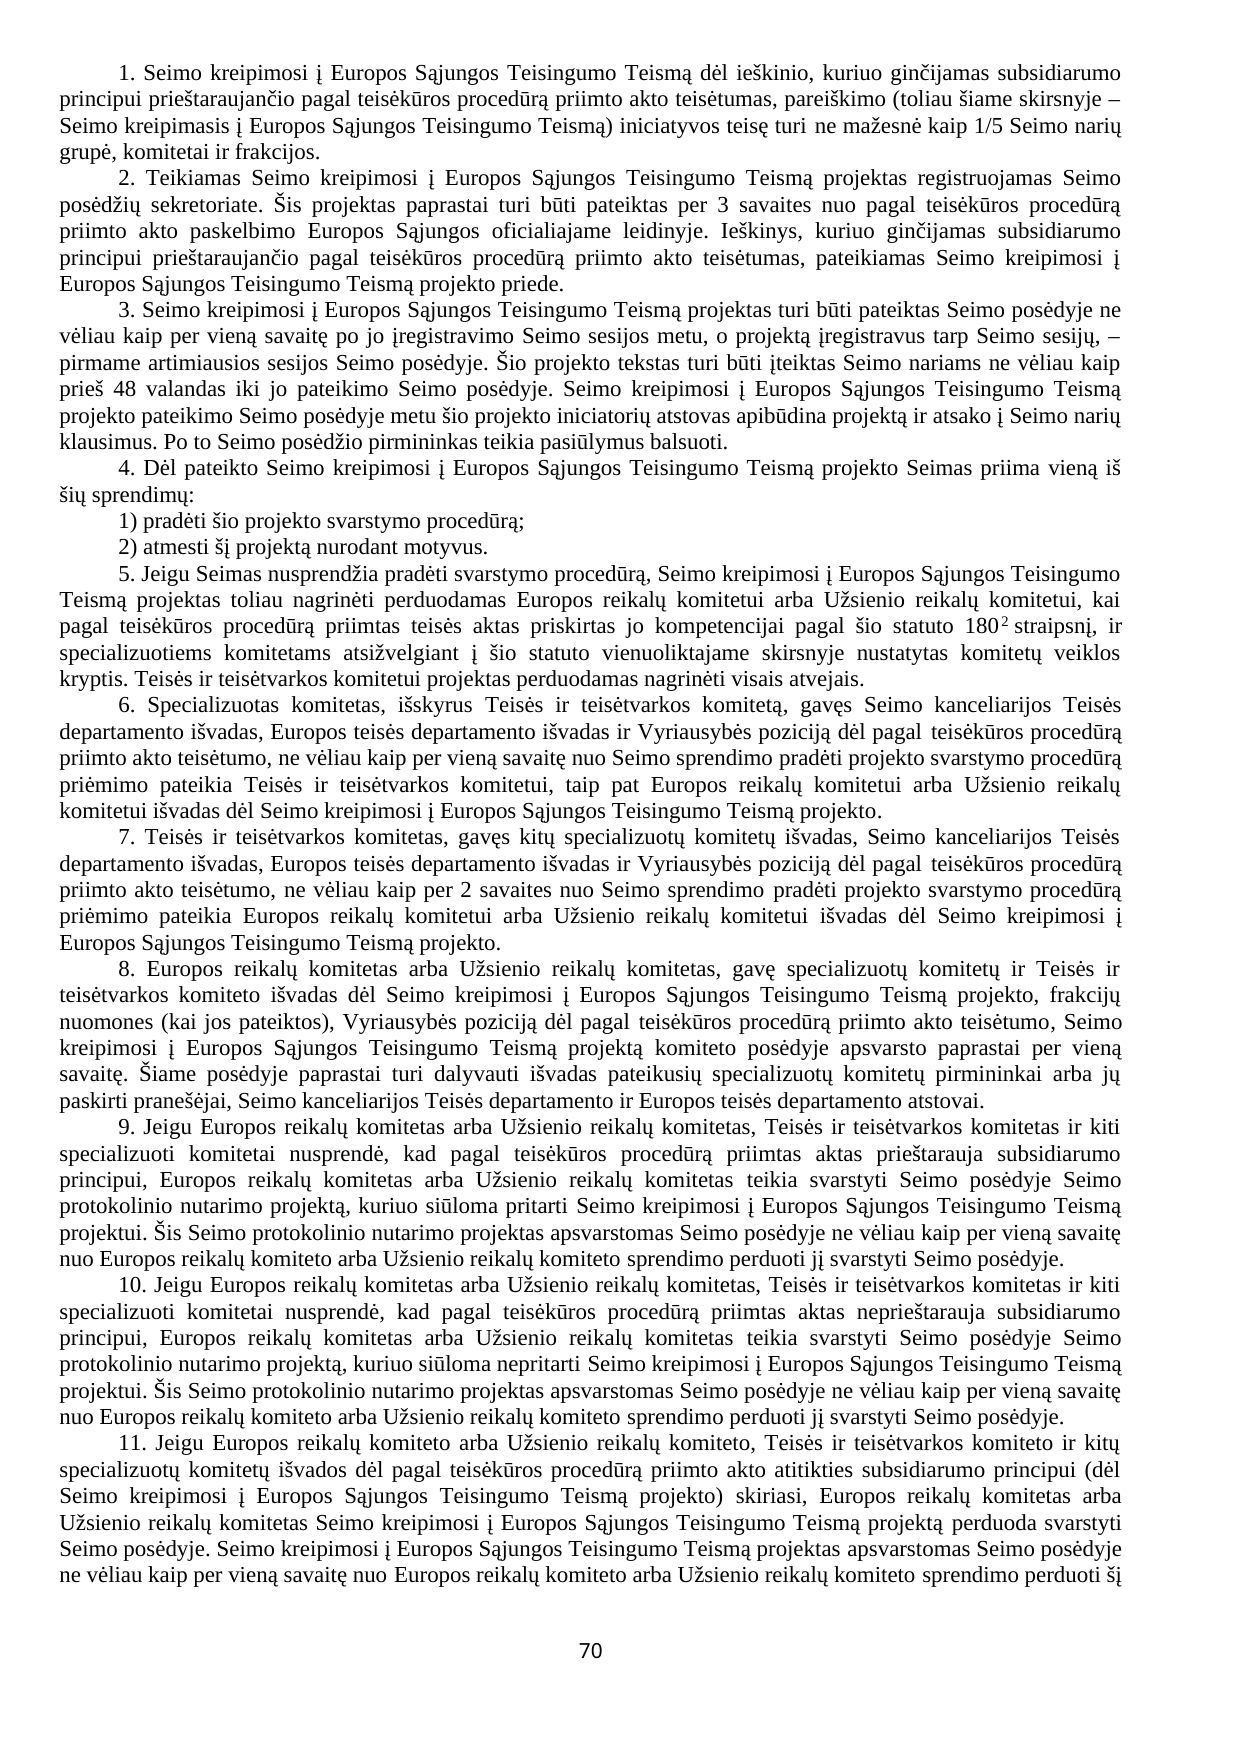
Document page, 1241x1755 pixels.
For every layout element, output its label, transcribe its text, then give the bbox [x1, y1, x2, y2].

text 4. Dėl pateikto Seimo kreipimosi į Europos Sąjungos Teisingumo Teismą projekto Seimas priima vieną iš šių sprendimų: [59, 454, 1122, 507]
text 6. Specializuotas komitetas, išskyrus Teisės ir teisėtvarkos komitetą, gavęs Seimo kanceliarijos Teisės departamento išvadas, Europos teisės departamento išvadas ir Vyriausybės poziciją dėl pagal teisėkūros procedūrą priimto akto teisėtumo, ne vėliau kaip per vieną savaitę nuo Seimo sprendimo pradėti projekto svarstymo procedūrą priėmimo pateikia Teisės ir teisėtvarkos komitetui, taip pat Europos reikalų komitetui arba Užsienio reikalų komitetui išvadas dėl Seimo kreipimosi į Europos Sąjungos Teisingumo Teismą projekto. [59, 692, 1122, 823]
text 2. Teikiamas Seimo kreipimosi į Europos Sąjungos Teisingumo Teismą projektas registruojamas Seimo posėdžių sekretoriate. Šis projektas paprastai turi būti pateiktas per 3 savaites nuo pagal teisėkūros procedūrą priimto akto paskelbimo Europos Sąjungos oficialiajame leidinyje. Ieškinys, kuriuo ginčijamas subsidiarumo principui prieštaraujančio pagal teisėkūros procedūrą priimto akto teisėtumas, pateikiamas Seimo kreipimosi į Europos Sąjungos Teisingumo Teismą projekto priede. [59, 164, 1122, 296]
text 2) atmesti šį projektą nurodant motyvus. [59, 533, 1122, 560]
text 9. Jeigu Europos reikalų komitetas arba Užsienio reikalų komitetas, Teisės ir teisėtvarkos komitetas ir kiti specializuoti komitetai nusprendė, kad pagal teisėkūros procedūrą priimtas aktas prieštarauja subsidiarumo principui, Europos reikalų komitetas arba Užsienio reikalų komitetas teikia svarstyti Seimo posėdyje Seimo protokolinio nutarimo projektą, kuriuo siūloma pritarti Seimo kreipimosi į Europos Sąjungos Teisingumo Teismą projektui. Šis Seimo protokolinio nutarimo projektas apsvarstomas Seimo posėdyje ne vėliau kaip per vieną savaitę nuo Europos reikalų komiteto arba Užsienio reikalų komiteto sprendimo perduoti jį svarstyti Seimo posėdyje. [59, 1113, 1122, 1271]
text 1. Seimo kreipimosi į Europos Sąjungos Teisingumo Teismą dėl ieškinio, kuriuo ginčijamas subsidiarumo principui prieštaraujančio pagal teisėkūros procedūrą priimto akto teisėtumas, pareiškimo (toliau šiame skirsnyje – Seimo kreipimasis į Europos Sąjungos Teisingumo Teismą) iniciatyvos teisę turi ne mažesnė kaip 1/5 Seimo narių grupė, komitetai ir frakcijos. [59, 59, 1122, 164]
text 7. Teisės ir teisėtvarkos komitetas, gavęs kitų specializuotų komitetų išvadas, Seimo kanceliarijos Teisės departamento išvadas, Europos teisės departamento išvadas ir Vyriausybės poziciją dėl pagal teisėkūros procedūrą priimto akto teisėtumo, ne vėliau kaip per 2 savaites nuo Seimo sprendimo pradėti projekto svarstymo procedūrą priėmimo pateikia Europos reikalų komitetui arba Užsienio reikalų komitetui išvadas dėl Seimo kreipimosi į Europos Sąjungos Teisingumo Teismą projekto. [59, 823, 1122, 955]
text 10. Jeigu Europos reikalų komitetas arba Užsienio reikalų komitetas, Teisės ir teisėtvarkos komitetas ir kiti specializuoti komitetai nusprendė, kad pagal teisėkūros procedūrą priimtas aktas neprieštarauja subsidiarumo principui, Europos reikalų komitetas arba Užsienio reikalų komitetas teikia svarstyti Seimo posėdyje Seimo protokolinio nutarimo projektą, kuriuo siūloma nepritarti Seimo kreipimosi į Europos Sąjungos Teisingumo Teismą projektui. Šis Seimo protokolinio nutarimo projektas apsvarstomas Seimo posėdyje ne vėliau kaip per vieną savaitę nuo Europos reikalų komiteto arba Užsienio reikalų komiteto sprendimo perduoti jį svarstyti Seimo posėdyje. [59, 1271, 1122, 1429]
text 1) pradėti šio projekto svarstymo procedūrą; [59, 507, 1122, 533]
text 8. Europos reikalų komitetas arba Užsienio reikalų komitetas, gavę specializuotų komitetų ir Teisės ir teisėtvarkos komiteto išvadas dėl Seimo kreipimosi į Europos Sąjungos Teisingumo Teismą projekto, frakcijų nuomones (kai jos pateiktos), Vyriausybės poziciją dėl pagal teisėkūros procedūrą priimto akto teisėtumo, Seimo kreipimosi į Europos Sąjungos Teisingumo Teismą projektą komiteto posėdyje apsvarsto paprastai per vieną savaitę. Šiame posėdyje paprastai turi dalyvauti išvadas pateikusių specializuotų komitetų pirmininkai arba jų paskirti pranešėjai, Seimo kanceliarijos Teisės departamento ir Europos teisės departamento atstovai. [59, 955, 1122, 1113]
text 11. Jeigu Europos reikalų komiteto arba Užsienio reikalų komiteto, Teisės ir teisėtvarkos komiteto ir kitų specializuotų komitetų išvados dėl pagal teisėkūros procedūrą priimto akto atitikties subsidiarumo principui (dėl Seimo kreipimosi į Europos Sąjungos Teisingumo Teismą projekto) skiriasi, Europos reikalų komitetas arba Užsienio reikalų komitetas Seimo kreipimosi į Europos Sąjungos Teisingumo Teismą projektą perduoda svarstyti Seimo posėdyje. Seimo kreipimosi į Europos Sąjungos Teisingumo Teismą projektas apsvarstomas Seimo posėdyje ne vėliau kaip per vieną savaitę nuo Europos reikalų komiteto arba Užsienio reikalų komiteto sprendimo perduoti šį [59, 1429, 1122, 1588]
text 5. Jeigu Seimas nusprendžia pradėti svarstymo procedūrą, Seimo kreipimosi į Europos Sąjungos Teisingumo Teismą projektas toliau nagrinėti perduodamas Europos reikalų komitetui arba Užsienio reikalų komitetui, kai pagal teisėkūros procedūrą priimtas teisės aktas priskirtas jo kompetencijai pagal šio statuto 1802 straipsnį, ir specializuotiems komitetams atsižvelgiant į šio statuto vienuoliktajame skirsnyje nustatytas komitetų veiklos kryptis. Teisės ir teisėtvarkos komitetui projektas perduodamas nagrinėti visais atvejais. [59, 560, 1122, 692]
text 3. Seimo kreipimosi į Europos Sąjungos Teisingumo Teismą projektas turi būti pateiktas Seimo posėdyje ne vėliau kaip per vieną savaitę po jo įregistravimo Seimo sesijos metu, o projektą įregistravus tarp Seimo sesijų, – pirmame artimiausios sesijos Seimo posėdyje. Šio projekto tekstas turi būti įteiktas Seimo nariams ne vėliau kaip prieš 48 valandas iki jo pateikimo Seimo posėdyje. Seimo kreipimosi į Europos Sąjungos Teisingumo Teismą projekto pateikimo Seimo posėdyje metu šio projekto iniciatorių atstovas apibūdina projektą ir atsako į Seimo narių klausimus. Po to Seimo posėdžio pirmininkas teikia pasiūlymus balsuoti. [59, 296, 1122, 454]
